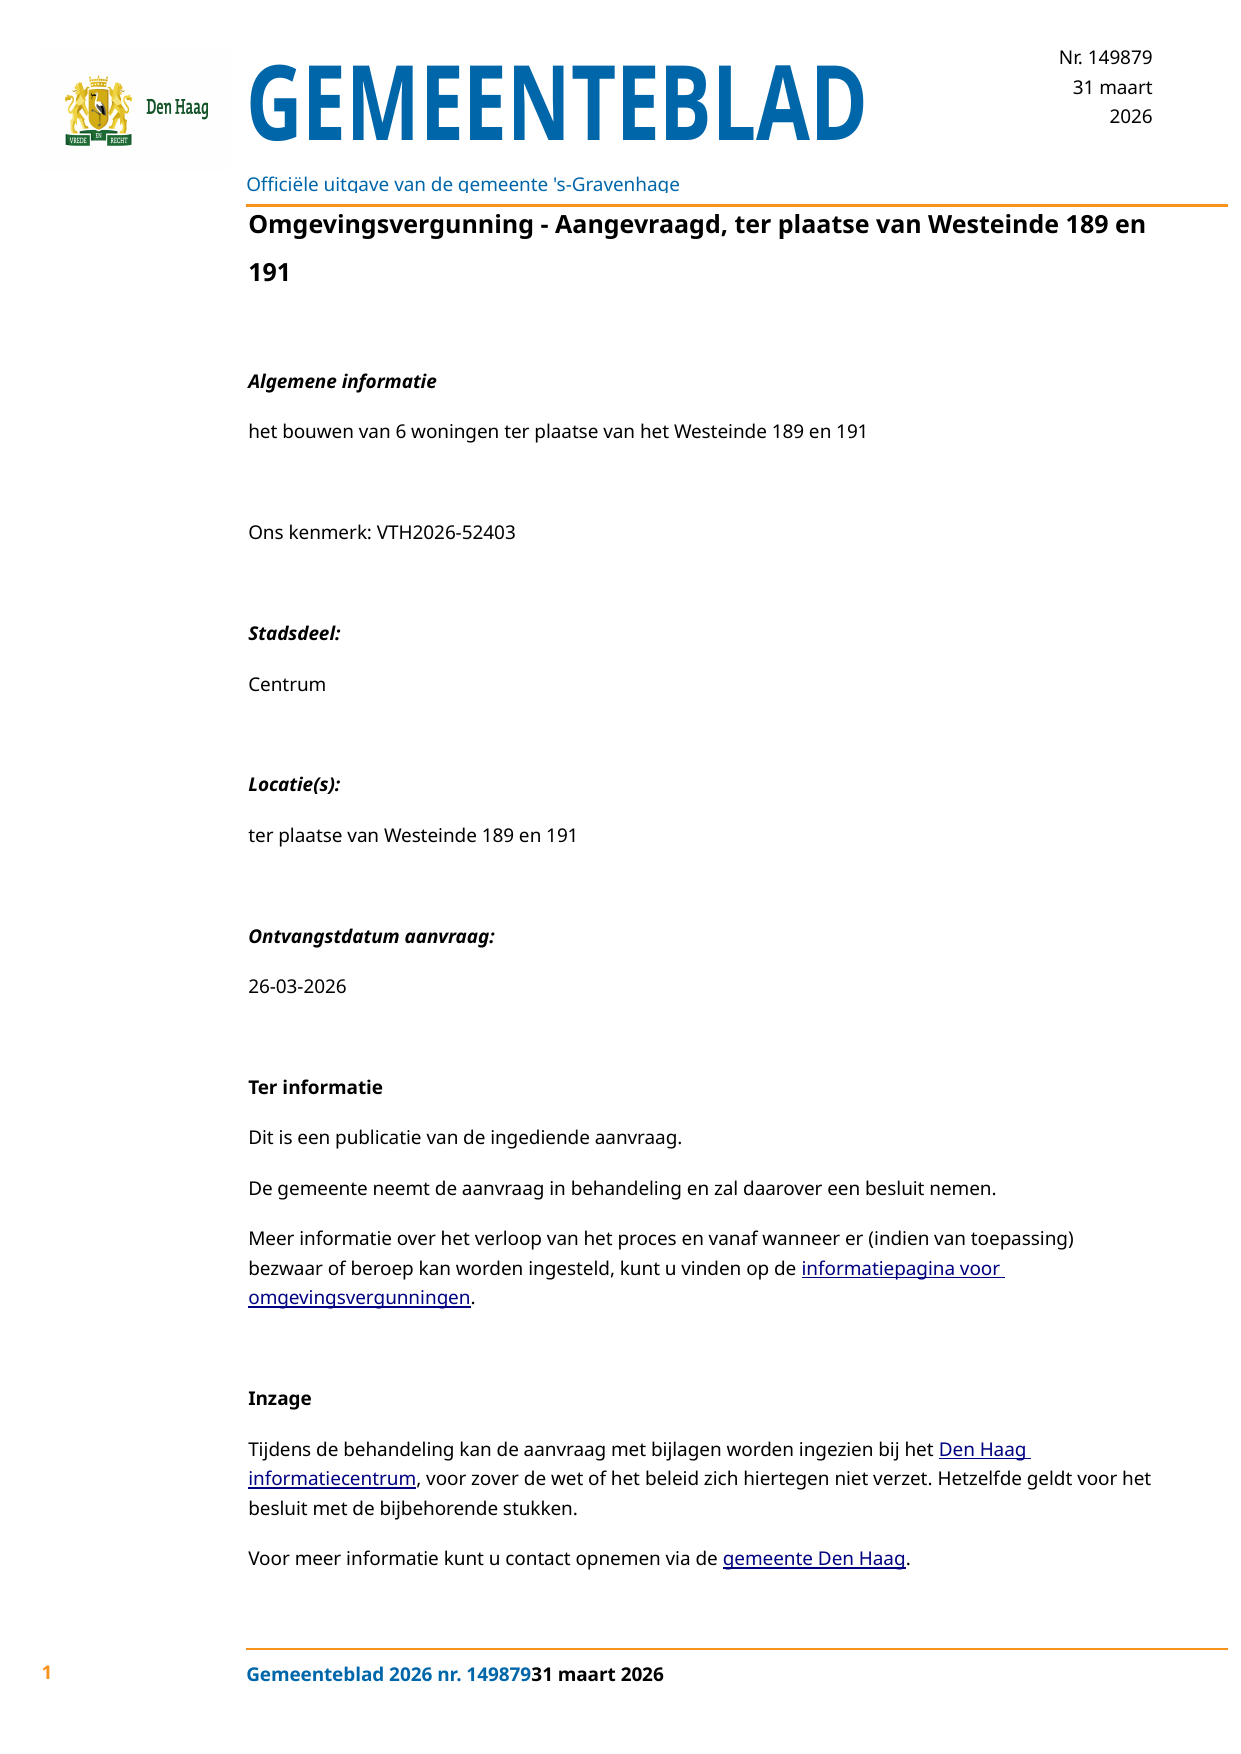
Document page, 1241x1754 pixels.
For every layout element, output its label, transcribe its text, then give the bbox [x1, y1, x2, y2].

text Centrum [248, 671, 1152, 697]
text Ons kenmerk: VTH2026-52403 [248, 519, 1152, 545]
text Meer informatie over het verloop van het proces en vanaf wanneer er (indien van toepassing) bezwaar of beroep kan worden ingesteld, kunt u vinden op de informatiepagina voor omgevingsvergunningen. [248, 1225, 1152, 1310]
text ter plaatse van Westeinde 189 en 191 [248, 822, 1152, 848]
picture [41, 47, 231, 172]
text Omgevingsvergunning - Aangevraagd, ter plaatse van Westeinde 189 en 191 [248, 207, 1152, 288]
text Ontvangstdatum aanvraag: [248, 923, 1152, 949]
text het bouwen van 6 woningen ter plaatse van het Westeinde 189 en 191 [248, 419, 1152, 444]
text Inzage [248, 1385, 1152, 1411]
text 26-03-2026 [248, 973, 1152, 999]
text Tijdens de behandeling kan de aanvraag met bijlagen worden ingezien bij het Den Haag informatiecentrum, voor zover de wet of het beleid zich hiertegen niet verzet. Hetzelfde geldt voor het besluit met de bijbehorende stukken. [248, 1436, 1152, 1521]
text Stadsdeel: [248, 620, 1152, 646]
text Ter informatie [248, 1074, 1152, 1100]
text Locatie(s): [248, 772, 1152, 797]
text De gemeente neemt de aanvraag in behandeling en zal daarover een besluit nemen. [248, 1175, 1152, 1201]
text Dit is een publicatie van de ingediende aanvraag. [248, 1124, 1152, 1150]
text Algemene informatie [248, 368, 1152, 394]
text Voor meer informatie kunt u contact opnemen via de gemeente Den Haag. [248, 1545, 1152, 1571]
